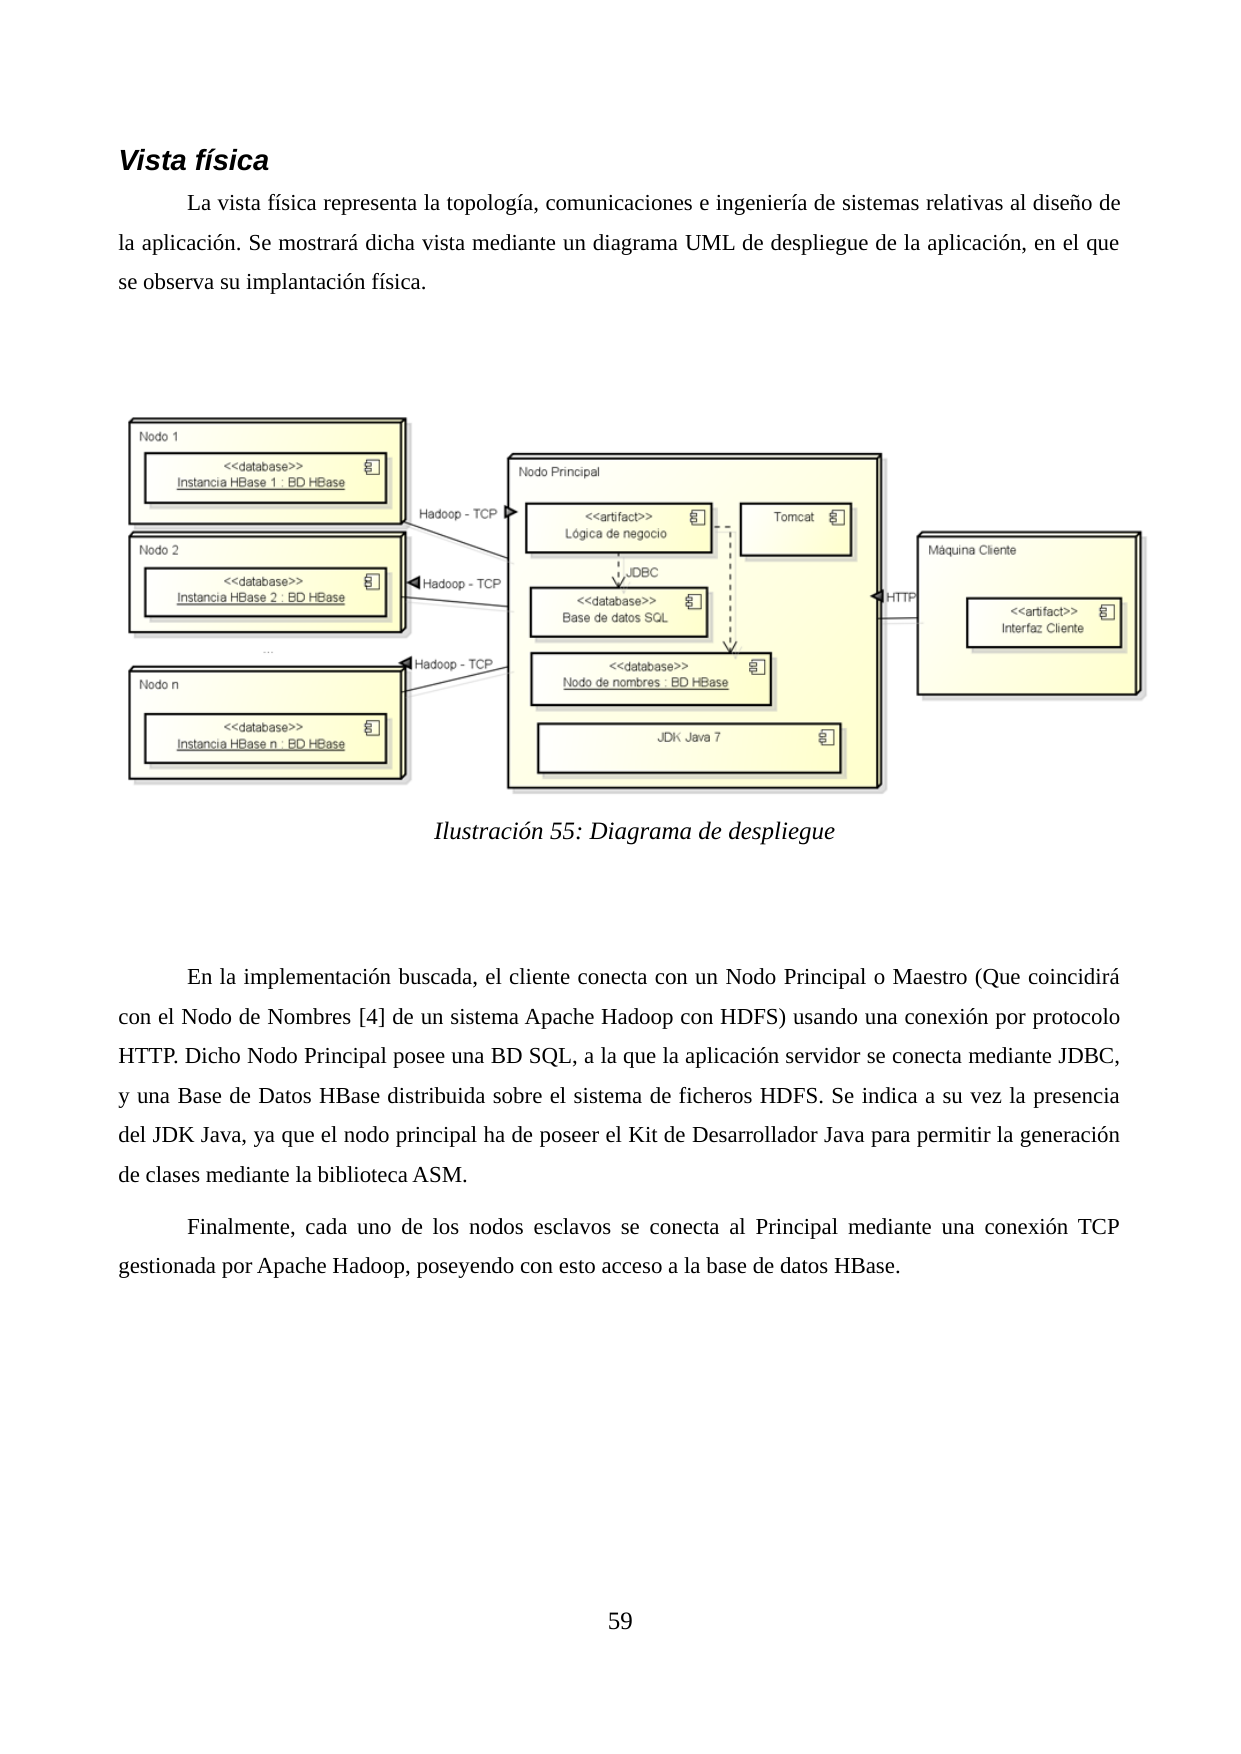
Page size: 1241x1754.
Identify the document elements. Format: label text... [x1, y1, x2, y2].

picture [118, 372, 1153, 816]
text Finalmente, cada uno de los nodos esclavos se conecta al Principal mediante una conexión TCP gestionada por Apache Hadoop, poseyendo con esto acceso a la base de datos HBase. [118, 1213, 1122, 1279]
text [119, 341, 1153, 353]
subtitle Vista física [118, 143, 1122, 177]
text Ilustración 55: Diagrama de despliegue [119, 816, 1153, 844]
text [119, 844, 1153, 898]
text La vista física representa la topología, comunicaciones e ingeniería de sistemas relativas al diseño de la aplicación. Se mostrará dicha vista mediante un diagrama UML de despliegue de la aplicación, en el que se observa su implantación física. [118, 189, 1122, 294]
text En la implementación buscada, el cliente conecta con un Nodo Principal o Maestro (Que coincidirá con el Nodo de Nombres [4] de un sistema Apache Hadoop con HDFS) usando una conexión por protocolo HTTP. Dicho Nodo Principal posee una BD SQL, a la que la aplicación servidor se conecta mediante JDBC, y una Base de Datos HBase distribuida sobre el sistema de ficheros HDFS. Se indica a su vez la presencia del JDK Java, ya que el nodo principal ha de poseer el Kit de Desarrollador Java para permitir la generación de clases mediante la biblioteca ASM. [118, 963, 1122, 1187]
text [119, 353, 1153, 372]
